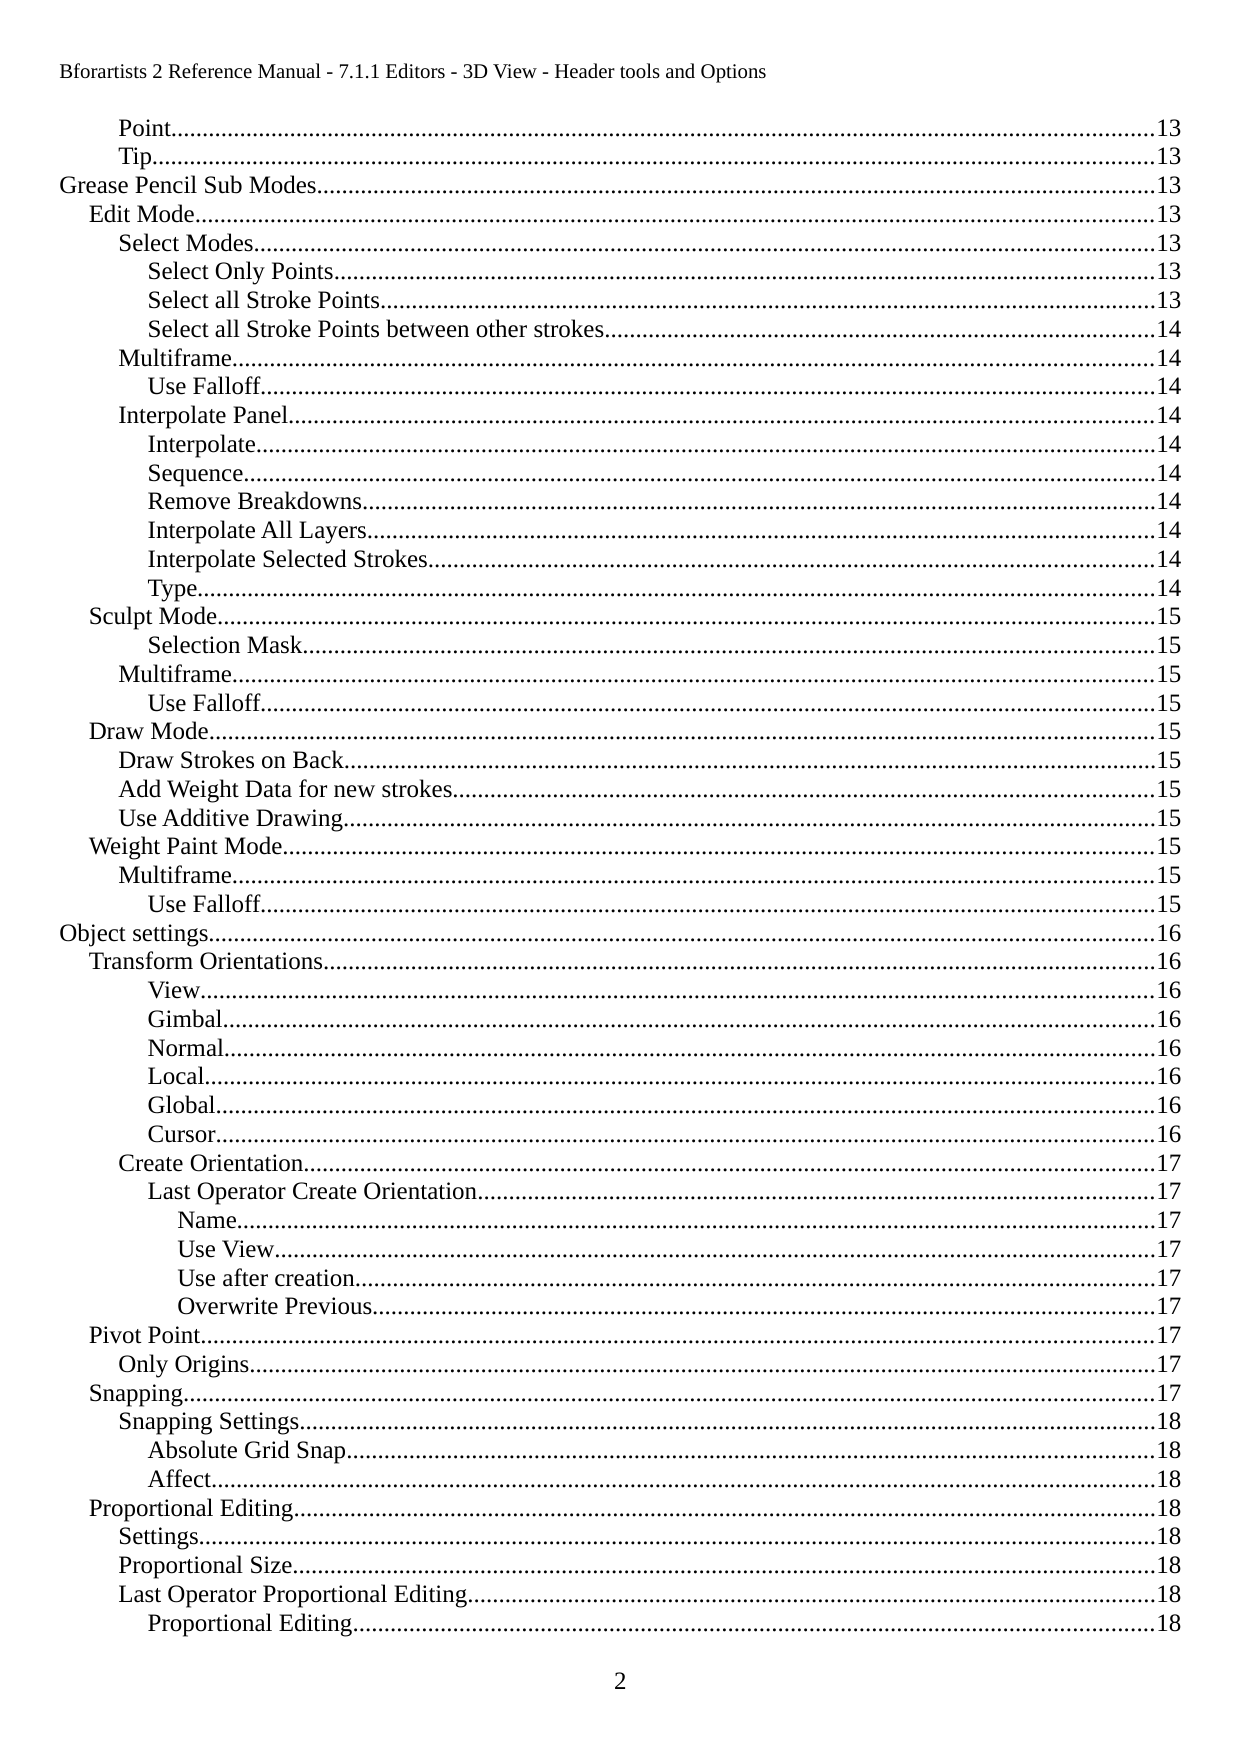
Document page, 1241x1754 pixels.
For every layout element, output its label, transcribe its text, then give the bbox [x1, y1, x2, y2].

text Snapping Settings 18 [118, 1406, 1181, 1435]
text Pivot Point 17 [88, 1320, 1181, 1349]
text Add Weight Data for new strokes 15 [118, 774, 1181, 803]
text Gimbal 16 [147, 1004, 1181, 1033]
text Object settings 16 [59, 918, 1181, 946]
text Proportional Editing 18 [147, 1608, 1181, 1636]
text Interpolate All Layers 14 [147, 515, 1181, 544]
text Affect 18 [147, 1464, 1181, 1493]
text Proportional Size 18 [118, 1550, 1181, 1579]
text Multiframe 14 [118, 343, 1181, 371]
text Tip 13 [118, 141, 1181, 170]
text Edit Mode 13 [88, 199, 1181, 228]
text Cursor 16 [147, 1119, 1181, 1148]
text Multiframe 15 [118, 659, 1181, 688]
text View 16 [147, 975, 1181, 1004]
text Draw Strokes on Back 15 [118, 745, 1181, 774]
text Transform Orientations 16 [88, 946, 1181, 975]
text Global 16 [147, 1090, 1181, 1119]
text Name 17 [177, 1205, 1181, 1234]
text Absolute Grid Snap 18 [147, 1435, 1181, 1464]
text Draw Mode 15 [88, 716, 1181, 745]
text Select all Stroke Points 13 [147, 285, 1181, 314]
text Select Modes 13 [118, 228, 1181, 256]
text Multiframe 15 [118, 860, 1181, 889]
text Sculpt Mode 15 [88, 601, 1181, 630]
text Sequence 14 [147, 458, 1181, 486]
text Use Falloff 15 [147, 688, 1181, 716]
text Select Only Points 13 [147, 256, 1181, 285]
text Last Operator Proportional Editing 18 [118, 1579, 1181, 1608]
text Point 13 [118, 113, 1181, 141]
text Local 16 [147, 1061, 1181, 1090]
text Interpolate 14 [147, 429, 1181, 458]
text Remove Breakdowns 14 [147, 486, 1181, 515]
text Use Falloff 14 [147, 371, 1181, 400]
text Selection Mask 15 [147, 630, 1181, 659]
text Use View 17 [177, 1234, 1181, 1263]
text Use Falloff 15 [147, 889, 1181, 918]
text Last Operator Create Orientation 17 [147, 1176, 1181, 1205]
text Use Additive Drawing 15 [118, 803, 1181, 831]
text Interpolate Panel 14 [118, 400, 1181, 429]
text Weight Paint Mode 15 [88, 831, 1181, 860]
text Only Origins 17 [118, 1349, 1181, 1378]
text Interpolate Selected Strokes 14 [147, 544, 1181, 573]
text Use after creation 17 [177, 1263, 1181, 1291]
text Overwrite Previous 17 [177, 1291, 1181, 1320]
text Snapping 17 [88, 1378, 1181, 1406]
text Proportional Editing 18 [88, 1493, 1181, 1521]
text Type 14 [147, 573, 1181, 601]
text Settings 18 [118, 1521, 1181, 1550]
text Normal 16 [147, 1033, 1181, 1061]
text Select all Stroke Points between other strokes 14 [147, 314, 1181, 343]
text Grease Pencil Sub Modes 13 [59, 170, 1181, 199]
text Create Orientation 17 [118, 1148, 1181, 1176]
